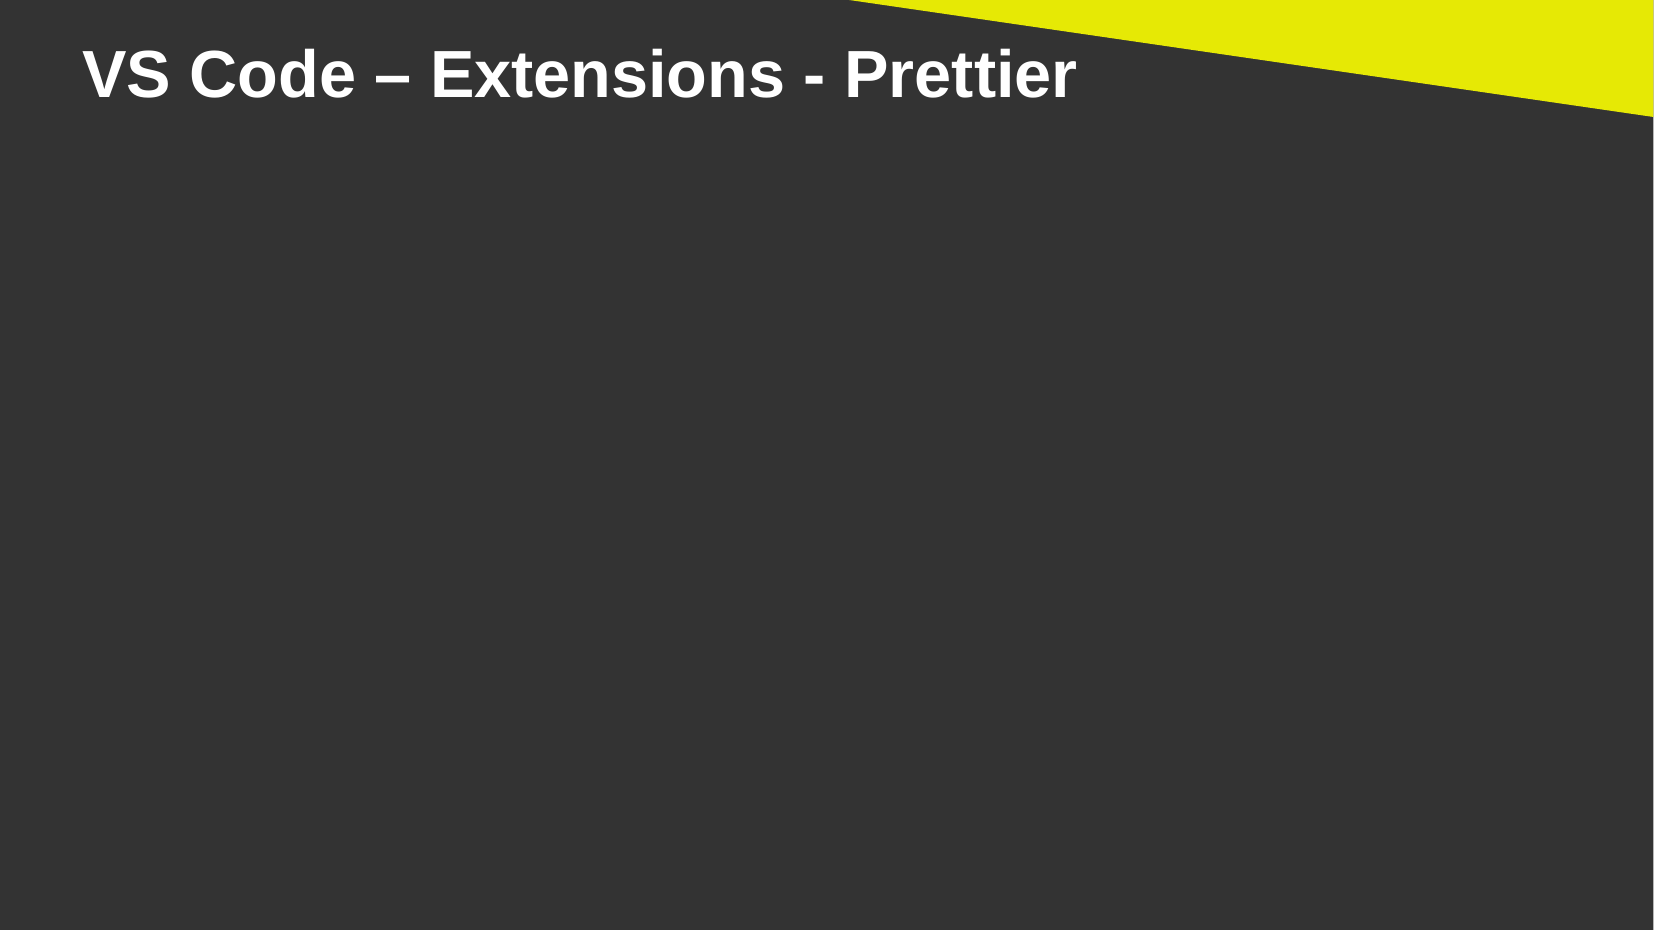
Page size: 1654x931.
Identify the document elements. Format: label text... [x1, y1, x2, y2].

title VS Code – Extensions - Prettier [82, 37, 1571, 115]
text_box [849, 0, 1654, 118]
